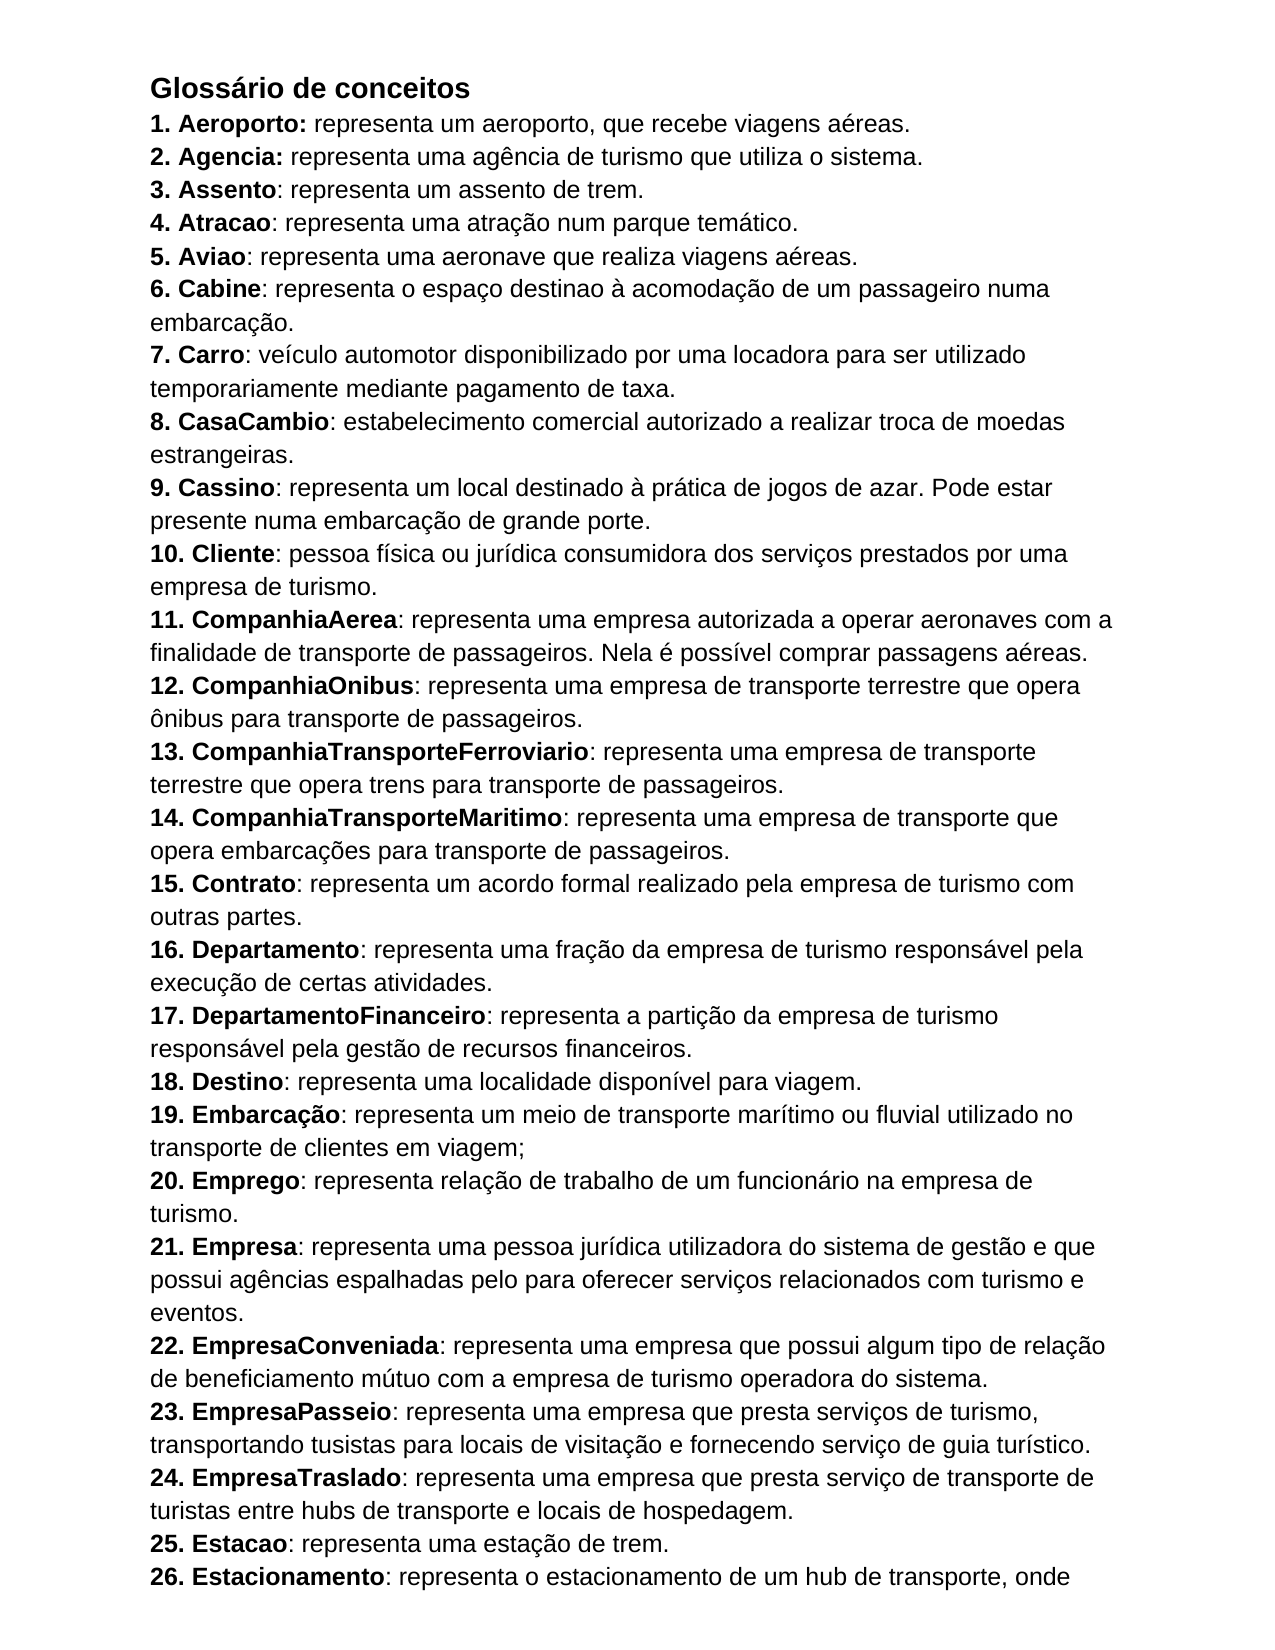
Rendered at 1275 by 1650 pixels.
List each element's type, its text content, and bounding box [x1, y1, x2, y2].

list CompanhiaTransporteFerroviario: representa uma empresa de transporte terrestre que opera trens para transporte de passageiros. [150, 737, 1125, 798]
list CompanhiaAerea: representa uma empresa autorizada a operar aeronaves com a finalidade de transporte de passageiros. Nela é possível comprar passagens aéreas. [150, 605, 1125, 666]
list Emprego: representa relação de trabalho de um funcionário na empresa de turismo. [150, 1166, 1125, 1228]
list EmpresaConveniada: representa uma empresa que possui algum tipo de relação de beneficiamento mútuo com a empresa de turismo operadora do sistema. [150, 1331, 1125, 1393]
list Atracao: representa uma atração num parque temático. [150, 208, 1125, 237]
text Glossário de conceitos [150, 71, 1125, 104]
list CompanhiaTransporteMaritimo: representa uma empresa de transporte que opera embarcações para transporte de passageiros. [150, 803, 1125, 864]
list EmpresaTraslado: representa uma empresa que presta serviço de transporte de turistas entre hubs de transporte e locais de hospedagem. [150, 1463, 1125, 1525]
list Aviao: representa uma aeronave que realiza viagens aéreas. [150, 241, 1125, 270]
list Assento: representa um assento de trem. [150, 175, 1125, 204]
list EmpresaPasseio: representa uma empresa que presta serviços de turismo, transportando tusistas para locais de visitação e fornecendo serviço de guia turístico. [150, 1397, 1125, 1459]
list Cliente: pessoa física ou jurídica consumidora dos serviços prestados por uma empresa de turismo. [150, 539, 1125, 600]
list Empresa: representa uma pessoa jurídica utilizadora do sistema de gestão e que possui agências espalhadas pelo para oferecer serviços relacionados com turismo e eventos. [150, 1232, 1125, 1327]
list DepartamentoFinanceiro: representa a partição da empresa de turismo responsável pela gestão de recursos financeiros. [150, 1001, 1125, 1063]
list Embarcação: representa um meio de transporte marítimo ou fluvial utilizado no transporte de clientes em viagem; [150, 1100, 1125, 1162]
list Agencia: representa uma agência de turismo que utiliza o sistema. [150, 142, 1125, 171]
list Cassino: representa um local destinado à prática de jogos de azar. Pode estar presente numa embarcação de grande porte. [150, 473, 1125, 534]
list Contrato: representa um acordo formal realizado pela empresa de turismo com outras partes. [150, 869, 1125, 931]
list Estacionamento: representa o estacionamento de um hub de transporte, onde [150, 1562, 1125, 1591]
list Estacao: representa uma estação de trem. [150, 1529, 1125, 1558]
list Destino: representa uma localidade disponível para viagem. [150, 1067, 1125, 1096]
list Cabine: representa o espaço destinao à acomodação de um passageiro numa embarcação. [150, 274, 1125, 336]
list Carro: veículo automotor disponibilizado por uma locadora para ser utilizado temporariamente mediante pagamento de taxa. [150, 341, 1125, 402]
list CompanhiaOnibus: representa uma empresa de transporte terrestre que opera ônibus para transporte de passageiros. [150, 671, 1125, 732]
list Departamento: representa uma fração da empresa de turismo responsável pela execução de certas atividades. [150, 935, 1125, 997]
list CasaCambio: estabelecimento comercial autorizado a realizar troca de moedas estrangeiras. [150, 407, 1125, 468]
list Aeroporto: representa um aeroporto, que recebe viagens aéreas. [150, 109, 1125, 138]
